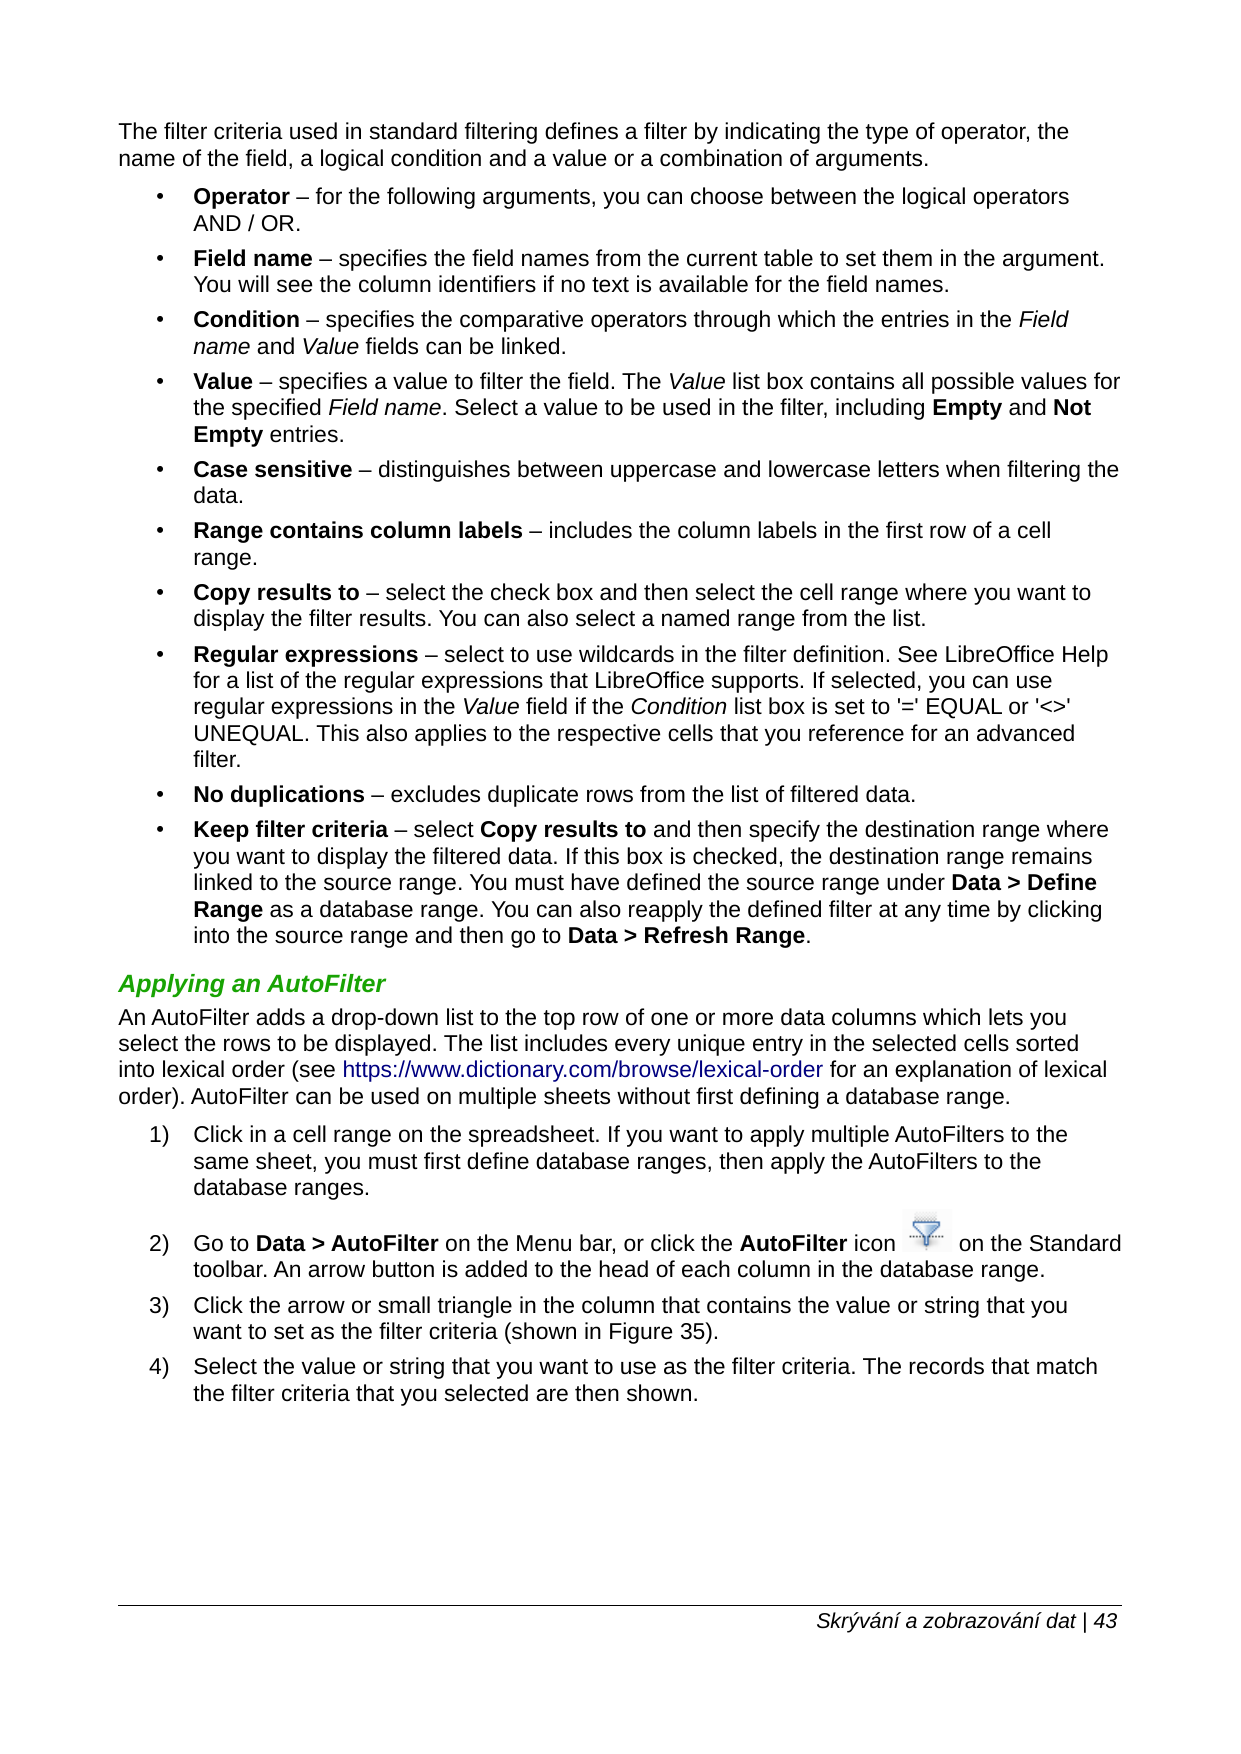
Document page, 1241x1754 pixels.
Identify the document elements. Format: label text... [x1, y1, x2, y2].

list Copy results to – select the check box and then select the cell range where you want to display the filter results. You can also select a named range from the list. [156, 579, 1122, 632]
list No duplications – excludes duplicate rows from the list of filtered data. [156, 781, 1122, 808]
list Regular expressions – select to use wildcards in the filter definition. See LibreOffice Help for a list of the regular expressions that LibreOffice supports. If selected, you can use regular expressions in the Value field if the Condition list box is set to '=' EQUAL or '<>' UNEQUAL. This also applies to the respective cells that you reference for an advanced filter. [156, 641, 1122, 772]
list The filter criteria used in standard filtering defines a filter by indicating the type of operator, the name of the field, a logical condition and a value or a combination of arguments. [118, 118, 1122, 171]
list Click in a cell range on the spreadsheet. If you want to apply multiple AutoFilters to the same sheet, you must first define database ranges, then apply the AutoFilters to the database ranges. [169, 1121, 1122, 1201]
list Value – specifies a value to filter the field. The Value list box contains all possible values for the specified Field name. Select a value to be used in the filter, including Empty and Not Empty entries. [156, 368, 1122, 447]
list Field name – specifies the field names from the current table to set them in the argument. You will see the column identifiers if no text is available for the field names. [156, 245, 1122, 298]
list Click the arrow or small triangle in the column that contains the value or string that you want to set as the filter criteria (shown in Figure 35). [169, 1292, 1122, 1344]
list Select the value or string that you want to use as the filter criteria. The records that match the filter criteria that you selected are then shown. [169, 1353, 1122, 1406]
list Operator – for the following arguments, you can choose between the logical operators AND / OR. [156, 183, 1122, 236]
subtitle Applying an AutoFilter [118, 969, 1122, 998]
list Range contains column labels – includes the column labels in the first row of a cell range. [156, 517, 1122, 570]
list Case sensitive – distinguishes between uppercase and lowercase letters when filtering the data. [156, 456, 1122, 509]
list Go to Data > AutoFilter on the Menu bar, or click the AutoFilter icon on the Standard toolbar. An arrow button is added to the head of each column in the database range. [169, 1209, 1122, 1283]
text An AutoFilter adds a drop-down list to the top row of one or more data columns which lets you select the rows to be displayed. The list includes every unique entry in the selected cells sorted into lexical order (see https://www.dictionary.com/browse/lexical-order for an explanation of lexical order). AutoFilter can be used on multiple sheets without first defining a database range. [118, 1003, 1122, 1109]
list Keep filter criteria – select Copy results to and then specify the destination range where you want to display the filtered data. If this box is checked, the destination range remains linked to the source range. You must have defined the source range under Data > Define Range as a database range. You can also reapply the defined filter at any time by clicking into the source range and then go to Data > Refresh Range. [156, 816, 1122, 948]
picture [902, 1209, 953, 1252]
list Condition – specifies the comparative operators through which the entries in the Field name and Value fields can be linked. [156, 306, 1122, 359]
